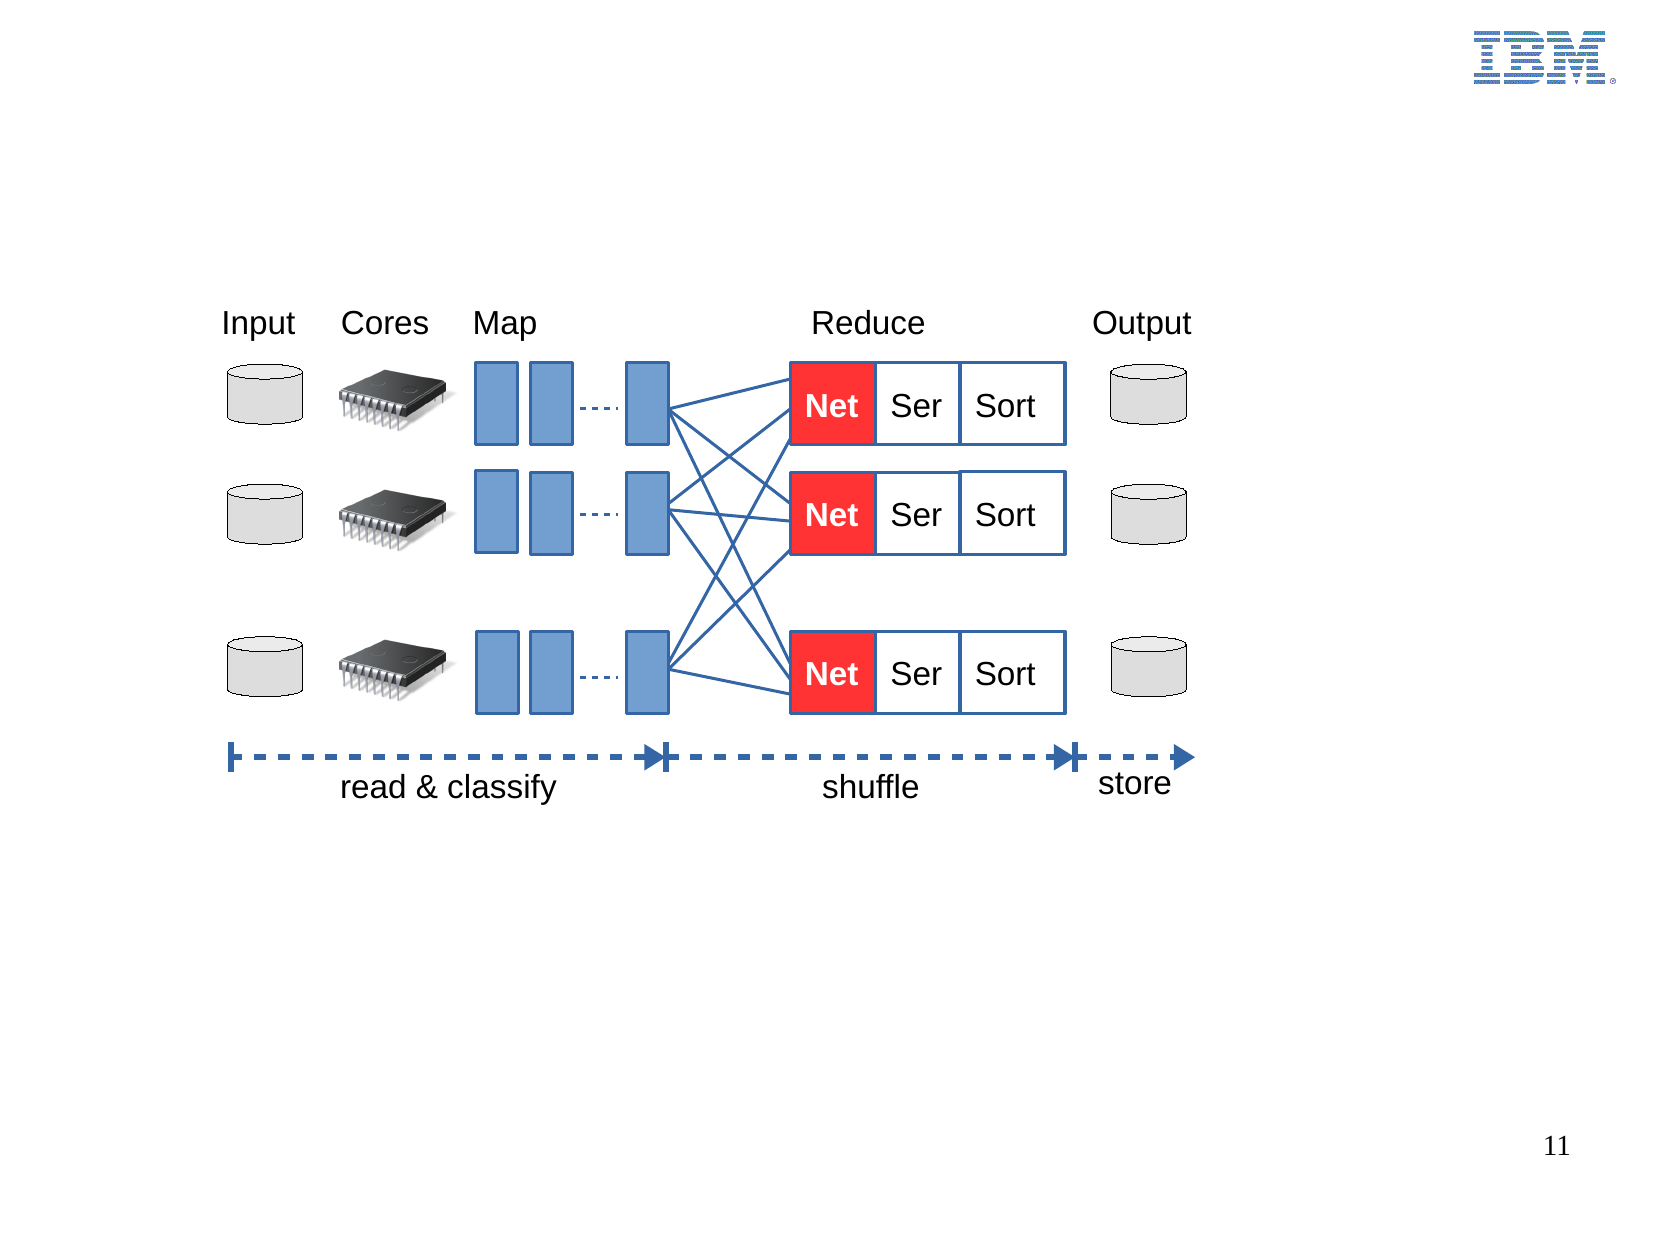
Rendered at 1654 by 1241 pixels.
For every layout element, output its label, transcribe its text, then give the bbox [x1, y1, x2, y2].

text_box Sort [960, 471, 1066, 555]
text_box [626, 362, 669, 445]
text_box Ser [875, 362, 960, 445]
text_box [626, 631, 669, 714]
text_box [1110, 372, 1187, 425]
text_box [1111, 492, 1187, 545]
picture [338, 604, 459, 725]
text_box Ser [875, 472, 960, 555]
text_box [475, 362, 518, 445]
text_box Input [191, 296, 326, 353]
text_box [530, 472, 573, 555]
text_box Map [457, 296, 705, 356]
picture [1440, 0, 1654, 127]
picture [338, 334, 459, 575]
text_box [476, 631, 519, 714]
text_box [626, 472, 669, 555]
text_box read & classify [231, 761, 666, 818]
text_box Net [790, 362, 875, 445]
text_box [1111, 645, 1187, 697]
text_box [475, 470, 518, 553]
text_box [530, 362, 573, 445]
text_box Output [1075, 296, 1209, 353]
text_box Reduce [737, 296, 999, 353]
text_box shuffle [666, 761, 1076, 818]
text_box Sort [960, 631, 1066, 714]
text_box [530, 631, 573, 714]
text_box [227, 646, 303, 697]
text_box Net [790, 472, 875, 555]
text_box Sort [960, 362, 1066, 445]
text_box [227, 373, 303, 425]
text_box Cores [326, 296, 453, 353]
text_box store [1075, 757, 1196, 814]
text_box [227, 493, 303, 545]
text_box Net [790, 631, 875, 714]
text_box Ser [875, 631, 960, 714]
